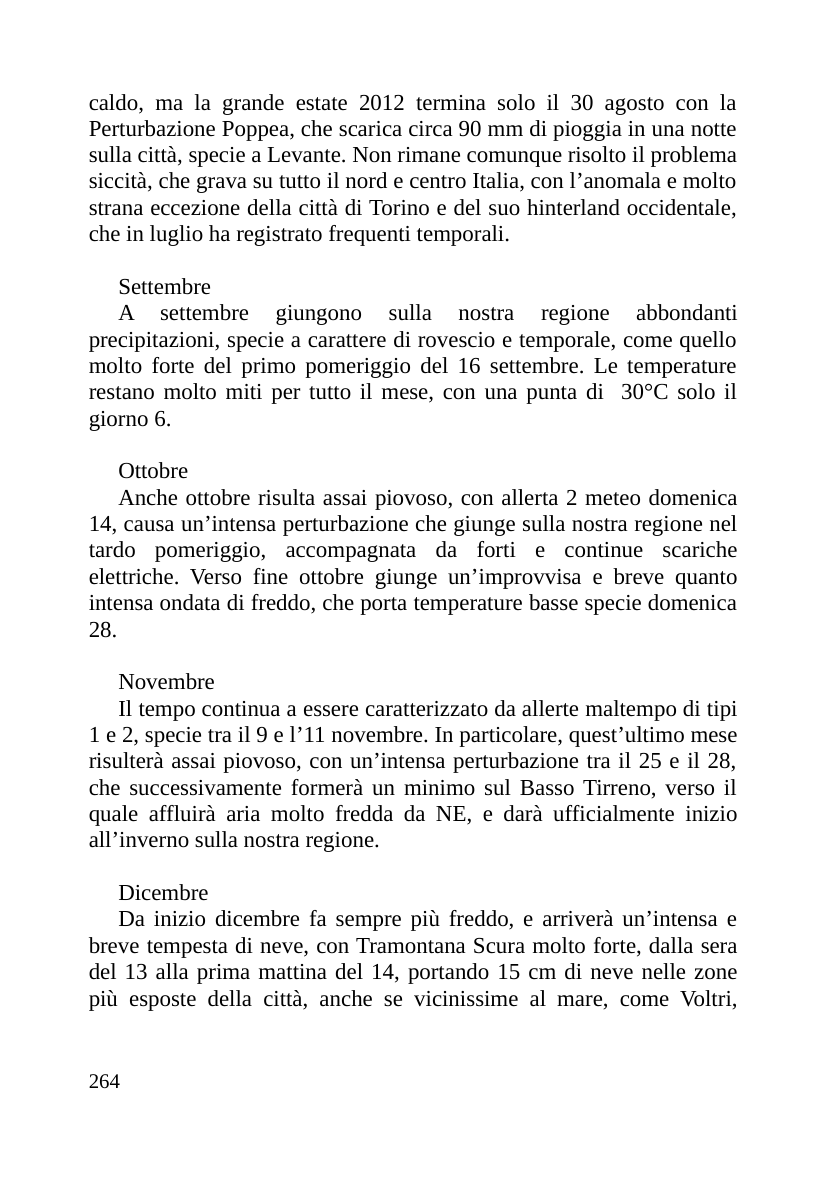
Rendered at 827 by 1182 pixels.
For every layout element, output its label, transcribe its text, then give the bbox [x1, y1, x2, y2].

text Il tempo continua a essere caratterizzato da allerte maltempo di tipi 1 e 2, specie tra il 9 e l’11 novembre. In particolare, quest’ultimo mese risulterà assai piovoso, con un’intensa perturbazione tra il 25 e il 28, che successivamente formerà un minimo sul Basso Tirreno, verso il quale affluirà aria molto fredda da NE, e darà ufficialmente inizio all’inverno sulla nostra regione. [88, 695, 738, 853]
text Dicembre [88, 879, 738, 906]
text Novembre [88, 668, 738, 695]
text Settembre [88, 273, 738, 299]
text Da inizio dicembre fa sempre più freddo, e arriverà un’intensa e breve tempesta di neve, con Tramontana Scura molto forte, dalla sera del 13 alla prima mattina del 14, portando 15 cm di neve nelle zone più esposte della città, anche se vicinissime al mare, come Voltri, [88, 906, 738, 1011]
text caldo, ma la grande estate 2012 termina solo il 30 agosto con la Perturbazione Poppea, che scarica circa 90 mm di pioggia in una notte sulla città, specie a Levante. Non rimane comunque risolto il problema siccità, che grava su tutto il nord e centro Italia, con l’anomala e molto strana eccezione della città di Torino e del suo hinterland occidentale, che in luglio ha registrato frequenti temporali. [88, 88, 738, 247]
text A settembre giungono sulla nostra regione abbondanti precipitazioni, specie a carattere di rovescio e temporale, come quello molto forte del primo pomeriggio del 16 settembre. Le temperature restano molto miti per tutto il mese, con una punta di 30°C solo il giorno 6. [88, 299, 738, 431]
text Ottobre [88, 457, 738, 484]
text Anche ottobre risulta assai piovoso, con allerta 2 meteo domenica 14, causa un’intensa perturbazione che giunge sulla nostra regione nel tardo pomeriggio, accompagnata da forti e continue scariche elettriche. Verso fine ottobre giunge un’improvvisa e breve quanto intensa ondata di freddo, che porta temperature basse specie domenica 28. [88, 484, 738, 642]
